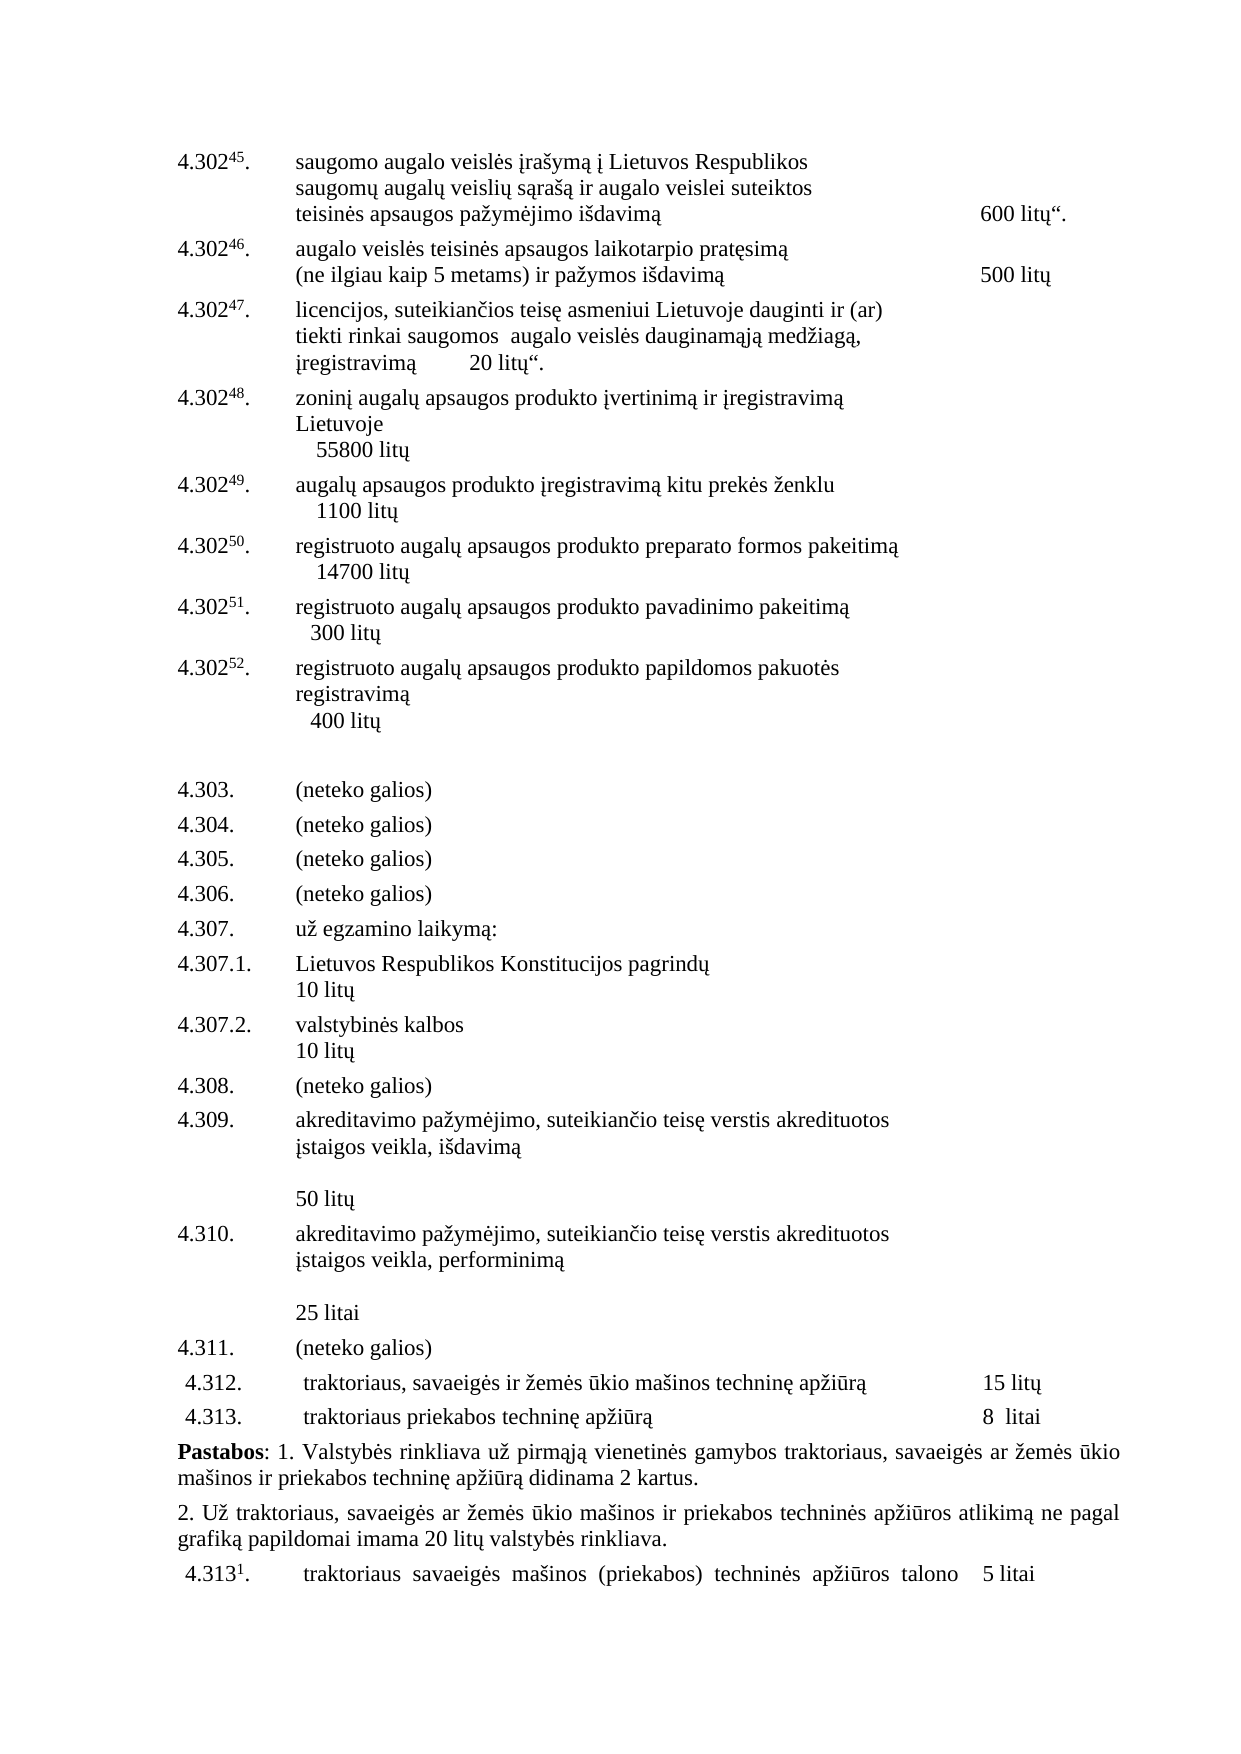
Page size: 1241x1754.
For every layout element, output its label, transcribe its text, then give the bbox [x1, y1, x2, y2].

text 4.307. už egzamino laikymą: [177, 915, 945, 941]
table_header traktoriaus, savaeigės ir žemės ūkio mašinos techninę apžiūrą [292, 1369, 971, 1403]
text 4.30252. registruoto augalų apsaugos produkto papildomos pakuotės registravimą 400 litų [177, 654, 930, 733]
table_cell 8 litai [971, 1403, 1144, 1438]
table_cell 4.313. [174, 1403, 292, 1438]
text 4.311. (neteko galios) [177, 1334, 945, 1360]
text 4.304. (neteko galios) [177, 811, 945, 837]
table_cell traktoriaus priekabos techninę apžiūrą [292, 1403, 971, 1438]
text 4.307.2. valstybinės kalbos 10 litų [177, 1011, 945, 1063]
text 4.310. akreditavimo pažymėjimo, suteikiančio teisę verstis akredituotos įstaigos veikla, performinimą 25 litai [177, 1220, 945, 1326]
text 4.30249. augalų apsaugos produkto įregistravimą kitu prekės ženklu 1100 litų [177, 471, 930, 524]
table_header 5 litai [971, 1560, 1144, 1595]
text 2. Už traktoriaus, savaeigės ar žemės ūkio mašinos ir priekabos techninės apžiūros atlikimą ne pagal grafiką papildomai imama 20 litų valstybės rinkliava. [177, 1499, 1122, 1552]
table_header 4.312. [174, 1369, 292, 1403]
text 4.30246. augalo veislės teisinės apsaugos laikotarpio pratęsimą (ne ilgiau kaip 5 metams) ir pažymos išdavimą 500 litų [177, 235, 1122, 288]
table_header 4.3131. [174, 1560, 292, 1595]
text 4.303. (neteko galios) [177, 776, 945, 802]
text 4.309. akreditavimo pažymėjimo, suteikiančio teisę verstis akredituotos įstaigos veikla, išdavimą 50 litų [177, 1106, 945, 1212]
text 4.306. (neteko galios) [177, 880, 945, 907]
text 4.30247. licencijos, suteikiančios teisę asmeniui Lietuvoje dauginti ir (ar) tiekti rinkai saugomos augalo veislės dauginamąją medžiagą, įregistravimą 20 litų“. [177, 296, 930, 375]
text 4.30245. saugomo augalo veislės įrašymą į Lietuvos Respublikos saugomų augalų veislių sąrašą ir augalo veislei suteiktos teisinės apsaugos pažymėjimo išdavimą 600 litų“. [177, 148, 1122, 227]
text 4.30248. zoninį augalų apsaugos produkto įvertinimą ir įregistravimą Lietuvoje 55800 litų [177, 383, 930, 463]
table_header 15 litų [971, 1369, 1144, 1403]
text 4.30250. registruoto augalų apsaugos produkto preparato formos pakeitimą 14700 litų [177, 532, 930, 585]
text 4.305. (neteko galios) [177, 846, 945, 872]
text 4.30251. registruoto augalų apsaugos produkto pavadinimo pakeitimą 300 litų [177, 593, 930, 646]
text 4.307.1. Lietuvos Respublikos Konstitucijos pagrindų 10 litų [177, 949, 945, 1002]
text Pastabos: 1. Valstybės rinkliava už pirmąją vienetinės gamybos traktoriaus, savaeigės ar žemės ūkio mašinos ir priekabos techninę apžiūrą didinama 2 kartus. [177, 1438, 1122, 1491]
text 4.308. (neteko galios) [177, 1072, 945, 1098]
table_header traktoriaus savaeigės mašinos (priekabos) techninės apžiūros talono [292, 1560, 971, 1595]
